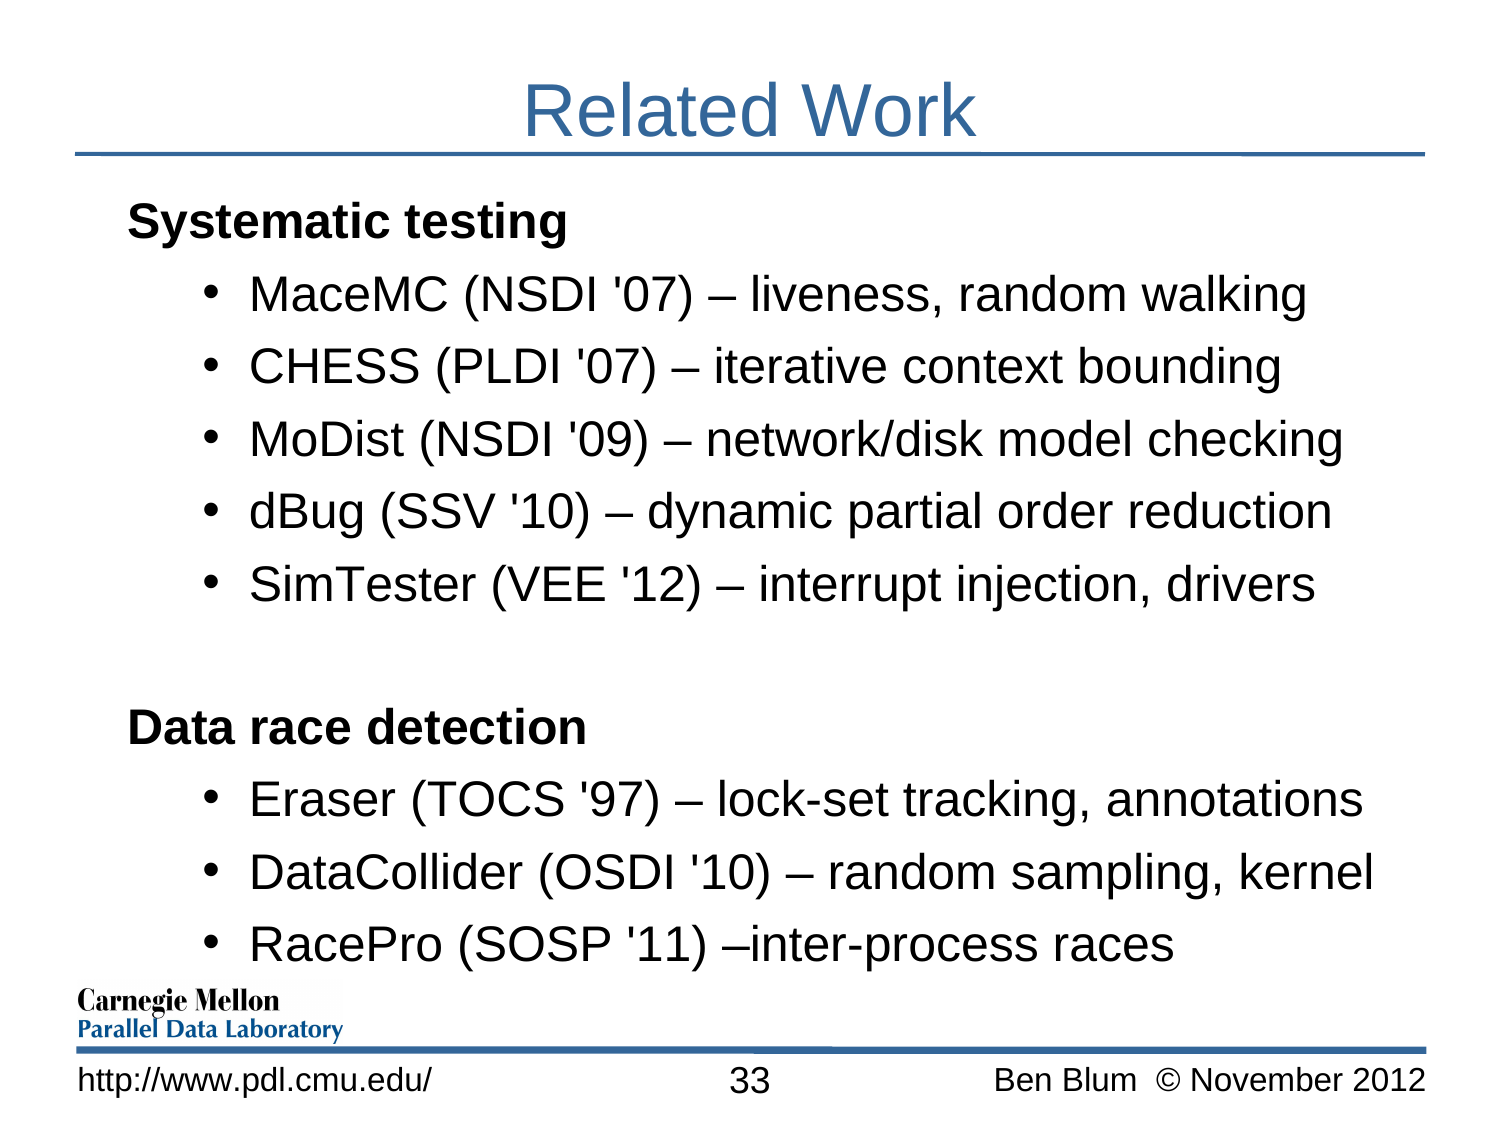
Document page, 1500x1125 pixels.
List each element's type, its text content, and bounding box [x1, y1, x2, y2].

picture [77, 979, 343, 1044]
title Related Work [112, 50, 1388, 163]
list Systematic testing MaceMC (NSDI '07) – liveness, random walking CHESS (PLDI '07) – iterative context bounding MoDist (NSDI '09) – network/disk model checking dBug (SSV '10) – dynamic partial order reduction SimTester (VEE '12) – interrupt injection, drivers Data race detection Eraser (TOCS '97) – lock-set tracking, annotations DataCollider (OSDI '10) – random sampling, kernel RacePro (SOSP '11) –inter-process races [112, 181, 1463, 980]
